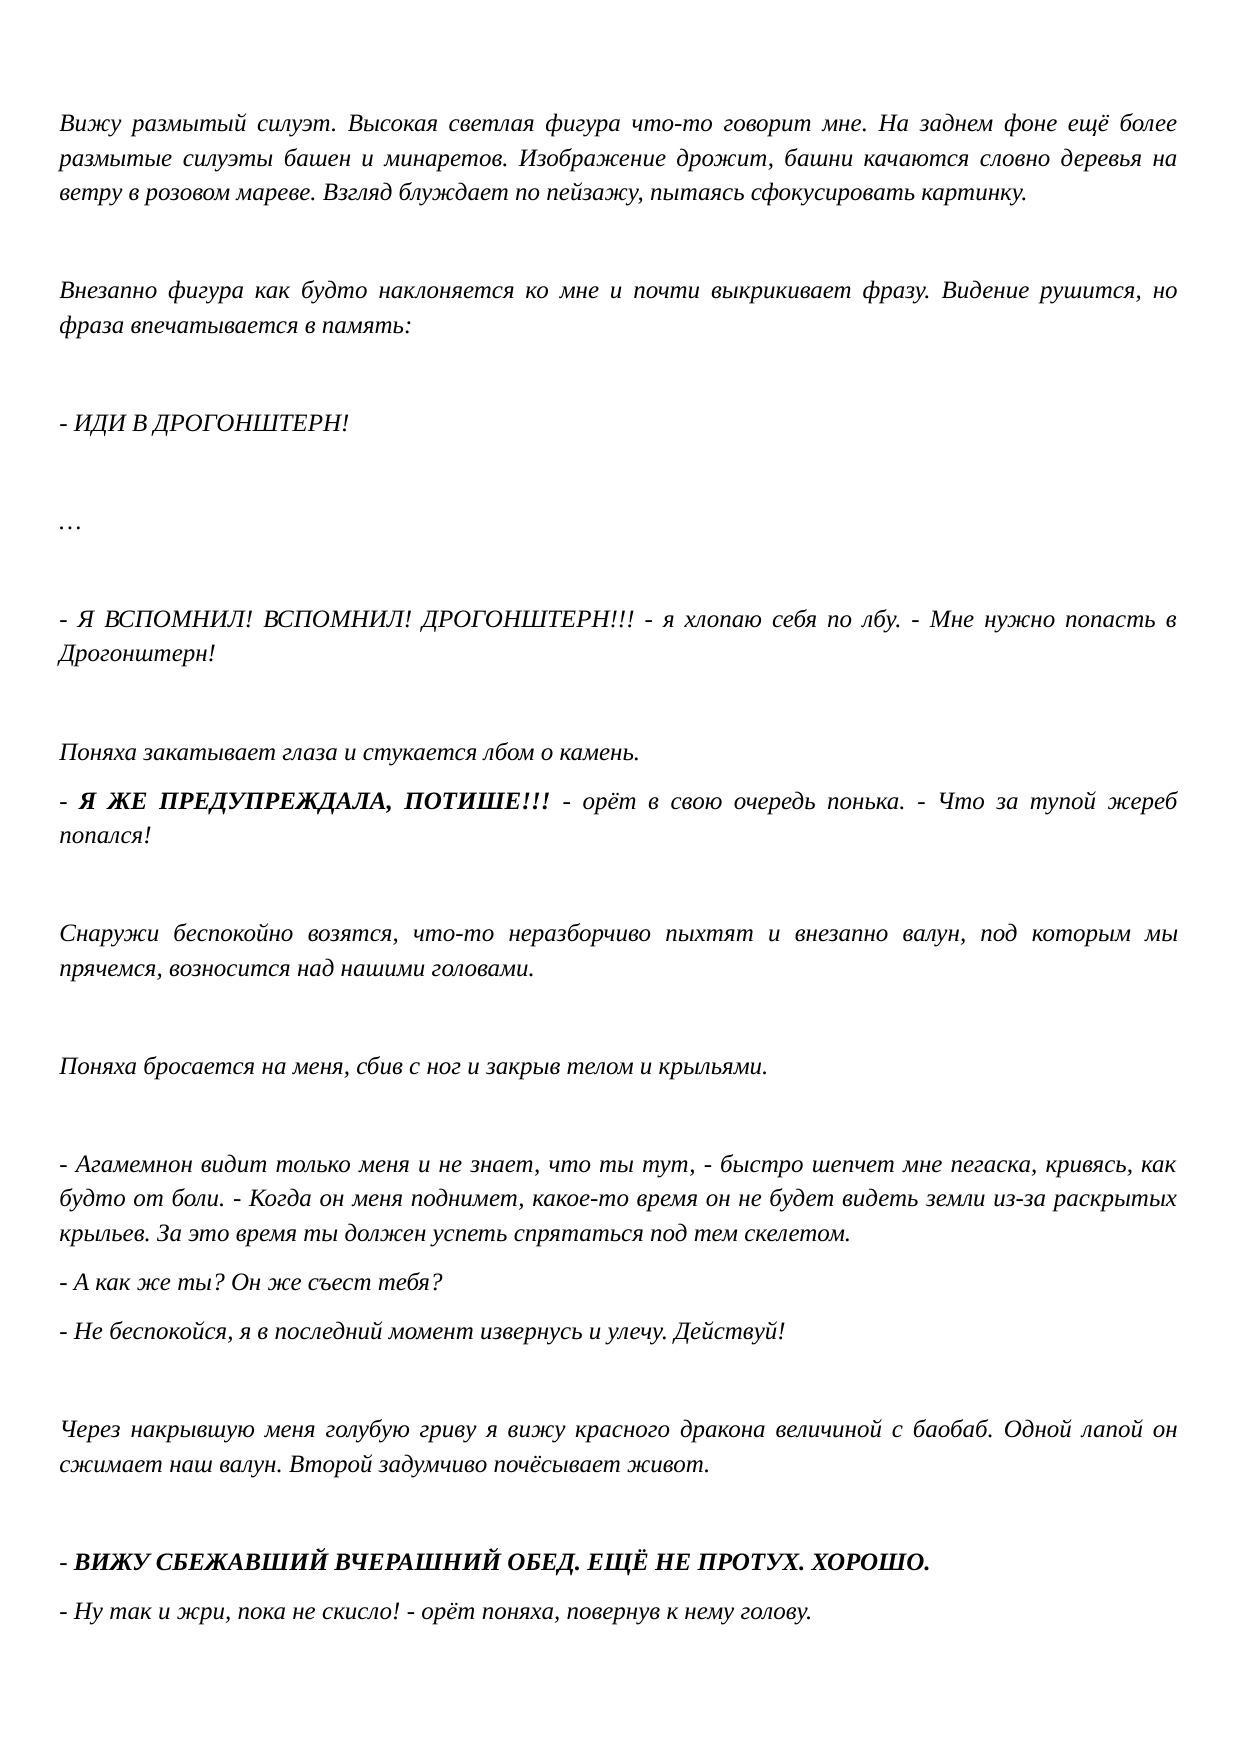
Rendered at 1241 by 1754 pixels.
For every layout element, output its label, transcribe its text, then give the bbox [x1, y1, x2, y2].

text Поняха бросается на меня, сбив с ног и закрыв телом и крыльями. [59, 1051, 1181, 1080]
text Внезапно фигура как будто наклоняется ко мне и почти выкрикивает фразу. Видение рушится, но фраза впечатывается в память: [59, 275, 1181, 338]
text … [59, 506, 1181, 535]
text - Ну так и жри, пока не скисло! - орёт поняха, повернув к нему голову. [59, 1596, 1181, 1625]
text - Я ВСПОМНИЛ! ВСПОМНИЛ! ДРОГОНШТЕРН!!! - я хлопаю себя по лбу. - Мне нужно попасть в Дрогонштерн! [59, 604, 1181, 667]
text - Агамемнон видит только меня и не знает, что ты тут, - быстро шепчет мне пегаска, кривясь, как будто от боли. - Когда он меня поднимет, какое-то время он не будет видеть земли из-за раскрытых крыльев. За это время ты должен успеть спрятаться под тем скелетом. [59, 1149, 1181, 1247]
text - А как же ты? Он же съест тебя? [59, 1267, 1181, 1296]
text Снаружи беспокойно возятся, что-то неразборчиво пыхтят и внезапно валун, под которым мы прячемся, возносится над нашими головами. [59, 918, 1181, 982]
text - ВИЖУ СБЕЖАВШИЙ ВЧЕРАШНИЙ ОБЕД. ЕЩЁ НЕ ПРОТУХ. ХОРОШО. [59, 1547, 1181, 1576]
text Поняха закатывает глаза и стукается лбом о камень. [59, 737, 1181, 765]
text - Не беспокойся, я в последний момент извернусь и улечу. Действуй! [59, 1316, 1181, 1345]
text Вижу размытый силуэт. Высокая светлая фигура что-то говорит мне. На заднем фоне ещё более размытые силуэты башен и минаретов. Изображение дрожит, башни качаются словно деревья на ветру в розовом мареве. Взгляд блуждает по пейзажу, пытаясь сфокусировать картинку. [59, 108, 1181, 206]
text Через накрывшую меня голубую гриву я вижу красного дракона величиной с баобаб. Одной лапой он сжимает наш валун. Второй задумчиво почёсывает живот. [59, 1414, 1181, 1477]
text - Я ЖЕ ПРЕДУПРЕЖДАЛА, ПОТИШЕ!!! - орёт в свою очередь понька. - Что за тупой жереб попался! [59, 786, 1181, 849]
text - ИДИ В ДРОГОНШТЕРН! [59, 408, 1181, 437]
